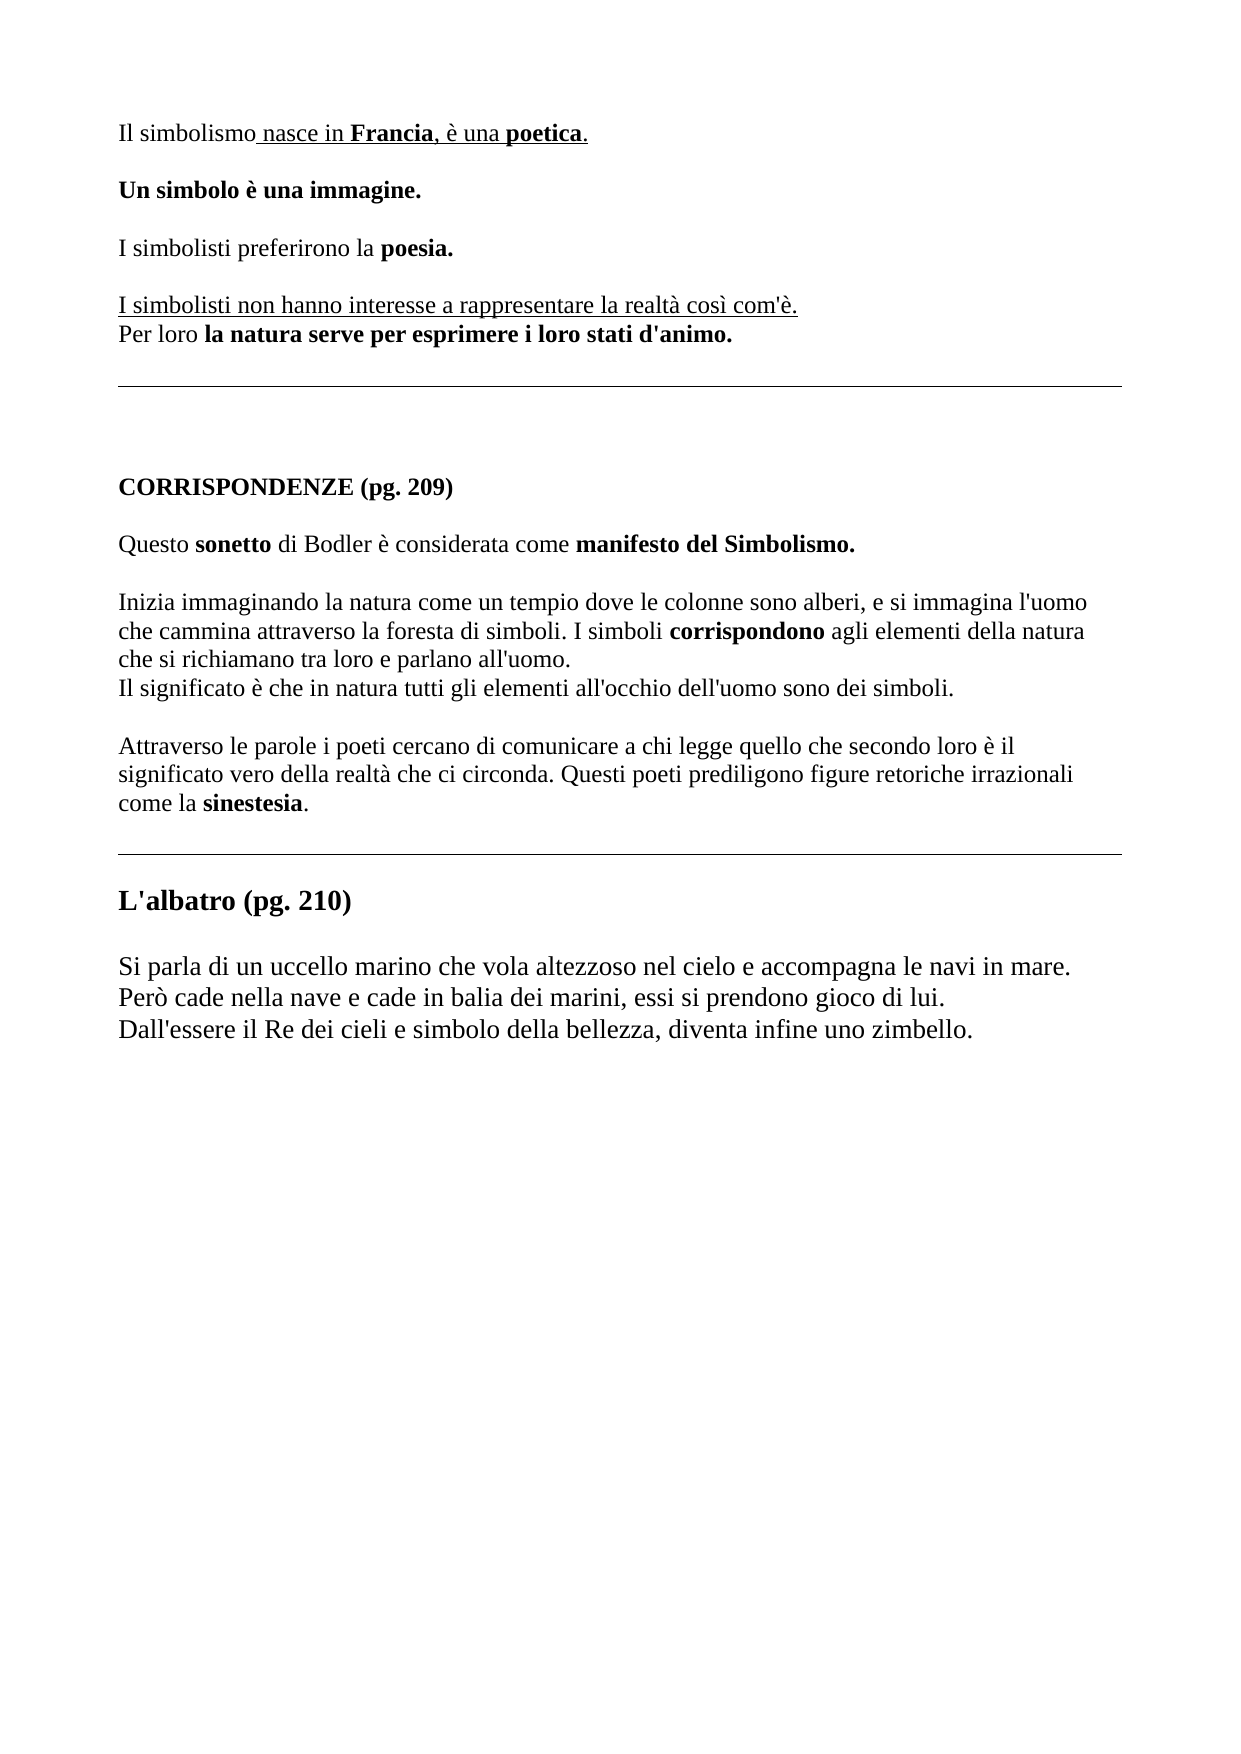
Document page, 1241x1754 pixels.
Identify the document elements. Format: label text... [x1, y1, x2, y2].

text Il simbolismo nasce in Francia, è una poetica. [118, 118, 1122, 147]
text Questo sonetto di Bodler è considerata come manifesto del Simbolismo. [118, 529, 1122, 558]
text L'albatro (pg. 210) [118, 883, 1122, 917]
text I simbolisti preferirono la poesia. [118, 233, 1122, 262]
text Però cade nella nave e cade in balia dei marini, essi si prendono gioco di lui. [118, 982, 1122, 1013]
text Dall'essere il Re dei cieli e simbolo della bellezza, diventa infine uno zimbello. [118, 1013, 1122, 1044]
text I simbolisti non hanno interesse a rappresentare la realtà così com'è. [118, 291, 1122, 319]
text Si parla di un uccello marino che vola altezzoso nel cielo e accompagna le navi in mare. [118, 950, 1122, 982]
text Per loro la natura serve per esprimere i loro stati d'animo. [118, 319, 1122, 348]
text Attraverso le parole i poeti cercano di comunicare a chi legge quello che secondo loro è il significato vero della realtà che ci circonda. Questi poeti prediligono figure retoriche irrazionali come la sinestesia. [118, 731, 1122, 817]
text CORRISPONDENZE (pg. 209) [118, 472, 1122, 501]
text Un simbolo è una immagine. [118, 176, 1122, 204]
text Il significato è che in natura tutti gli elementi all'occhio dell'uomo sono dei simboli. [118, 673, 1122, 702]
text Inizia immaginando la natura come un tempio dove le colonne sono alberi, e si immagina l'uomo che cammina attraverso la foresta di simboli. I simboli corrispondono agli elementi della natura che si richiamano tra loro e parlano all'uomo. [118, 587, 1122, 673]
